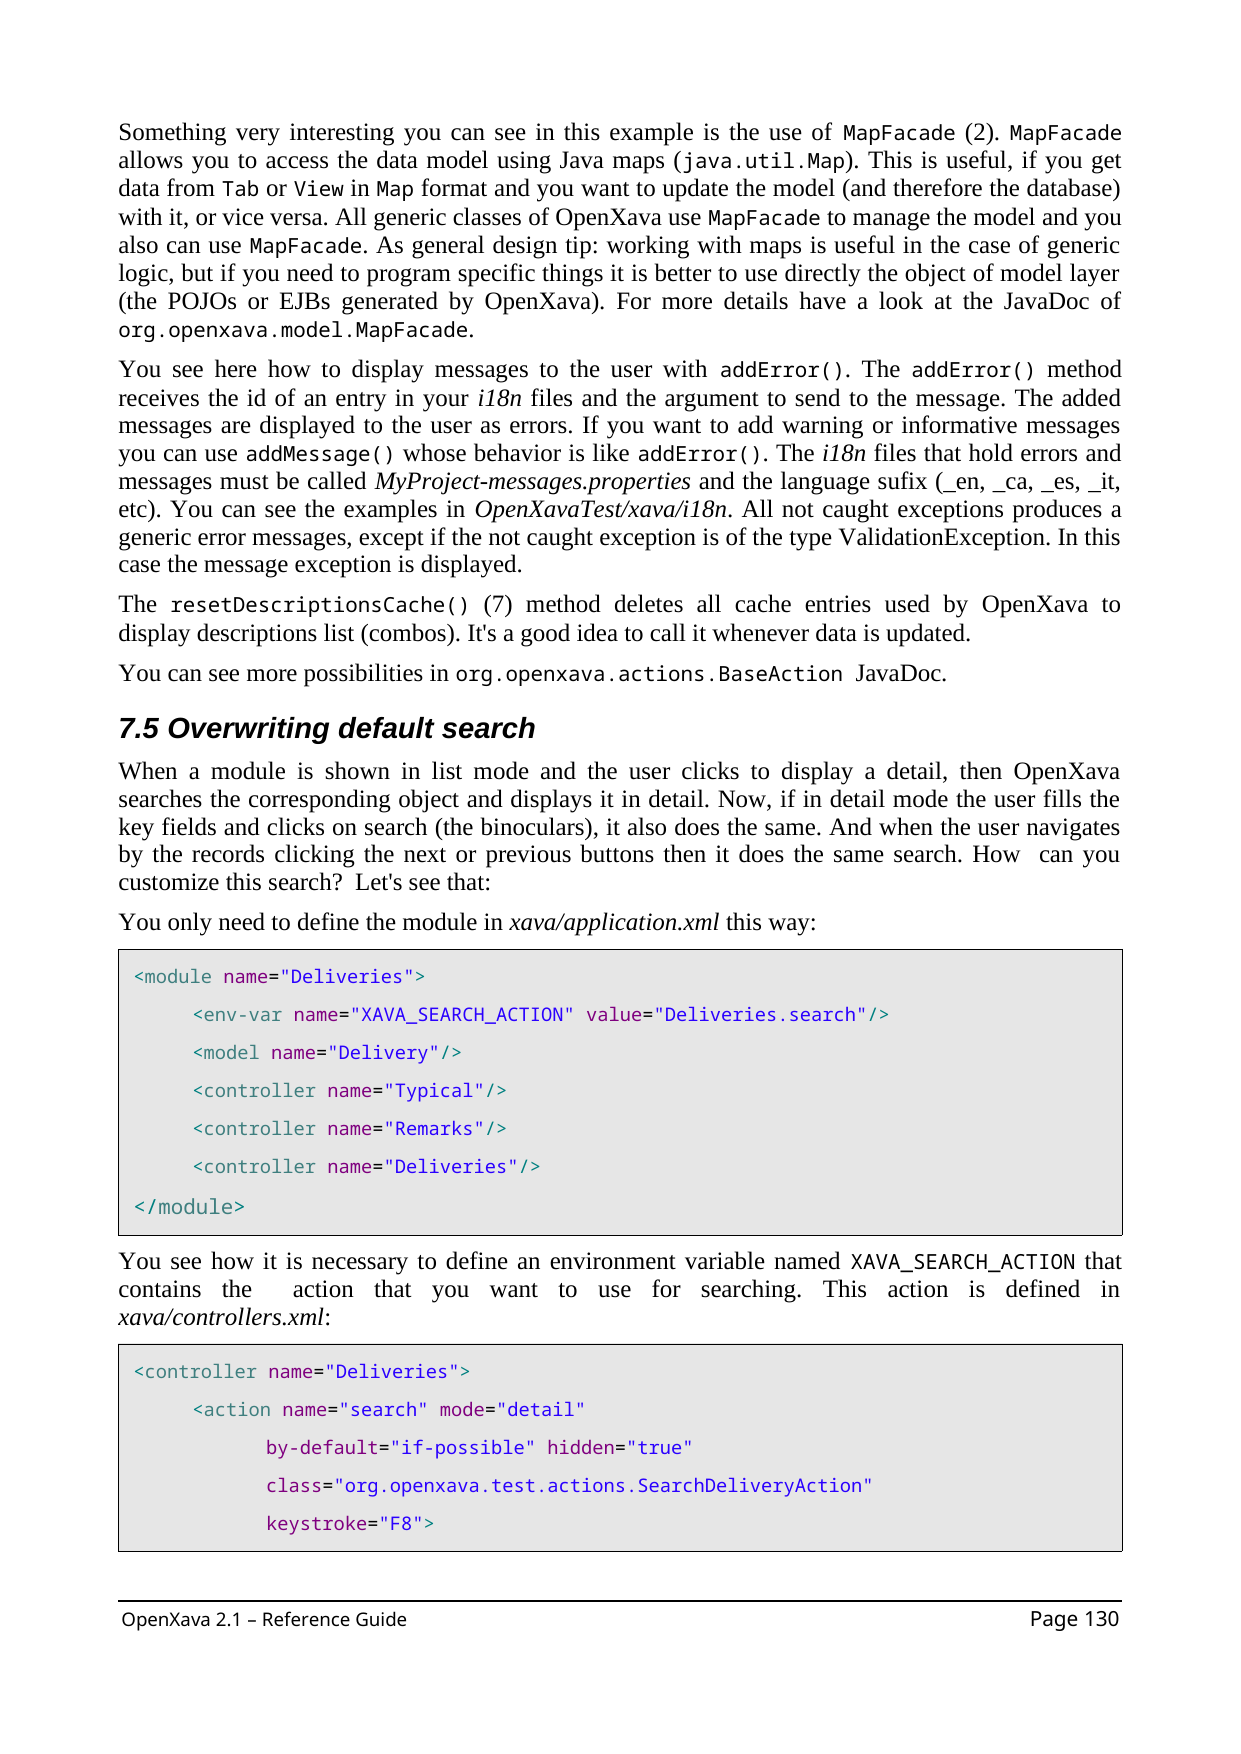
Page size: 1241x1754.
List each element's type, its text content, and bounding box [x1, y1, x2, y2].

text You see how it is necessary to define an environment variable named XAVA_SEARCH_ACTION that contains the action that you want to use for searching. This action is defined in xava/controllers.xml: [118, 1247, 1122, 1331]
text </module> [119, 1177, 1122, 1235]
text <controller name="Deliveries"/> [119, 1139, 1122, 1177]
text You only need to define the module in xava/application.xml this way: [118, 908, 1122, 936]
text <controller name="Deliveries"> [119, 1345, 1122, 1382]
text keystroke="F8"> [119, 1496, 1122, 1551]
text You see here how to display messages to the user with addError(). The addError() method receives the id of an entry in your i18n files and the argument to send to the message. The added messages are displayed to the user as errors. If you want to add warning or informative messages you can use addMessage() whose behavior is like addError(). The i18n files that hold errors and messages must be called MyProject-messages.properties and the language sufix (_en, _ca, _es, _it, etc). You can see the examples in OpenXavaTest/xava/i18n. All not caught exceptions produces a generic error messages, except if the not caught exception is of the type ValidationException. In this case the message exception is displayed. [118, 355, 1122, 578]
text Something very interesting you can see in this example is the use of MapFacade (2). MapFacade allows you to access the data model using Java maps (java.util.Map). This is useful, if you get data from Tab or View in Map format and you want to update the model (and therefore the database) with it, or vice versa. All generic classes of OpenXava use MapFacade to manage the model and you also can use MapFacade. As general design tip: working with maps is useful in the case of generic logic, but if you need to program specific things it is better to use directly the object of model layer (the POJOs or EJBs generated by OpenXava). For more details have a look at the JavaDoc of org.openxava.model.MapFacade. [118, 118, 1122, 343]
text When a module is shown in list mode and the user clicks to display a detail, then OpenXava searches the corresponding object and displays it in detail. Now, if in detail mode the user fills the key fields and clicks on search (the binoculars), it also does the same. And when the user navigates by the records clicking the next or previous buttons then it does the same search. How can you customize this search? Let's see that: [118, 757, 1122, 896]
text <controller name="Remarks"/> [119, 1101, 1122, 1139]
text class="org.openxava.test.actions.SearchDeliveryAction" [119, 1458, 1122, 1496]
text You can see more possibilities in org.openxava.actions.BaseAction JavaDoc. [118, 659, 1122, 687]
text <action name="search" mode="detail" [119, 1382, 1122, 1419]
text by-default="if-possible" hidden="true" [119, 1419, 1122, 1458]
text The resetDescriptionsCache() (7) method deletes all cache entries used by OpenXava to display descriptions list (combos). It's a good idea to call it whenever data is updated. [118, 591, 1122, 647]
text <env-var name="XAVA_SEARCH_ACTION" value="Deliveries.search"/> [119, 987, 1122, 1025]
text <model name="Delivery"/> [119, 1025, 1122, 1063]
subtitle Overwriting default search [118, 712, 1122, 745]
text <module name="Deliveries"> [119, 950, 1122, 987]
text <controller name="Typical"/> [119, 1063, 1122, 1101]
